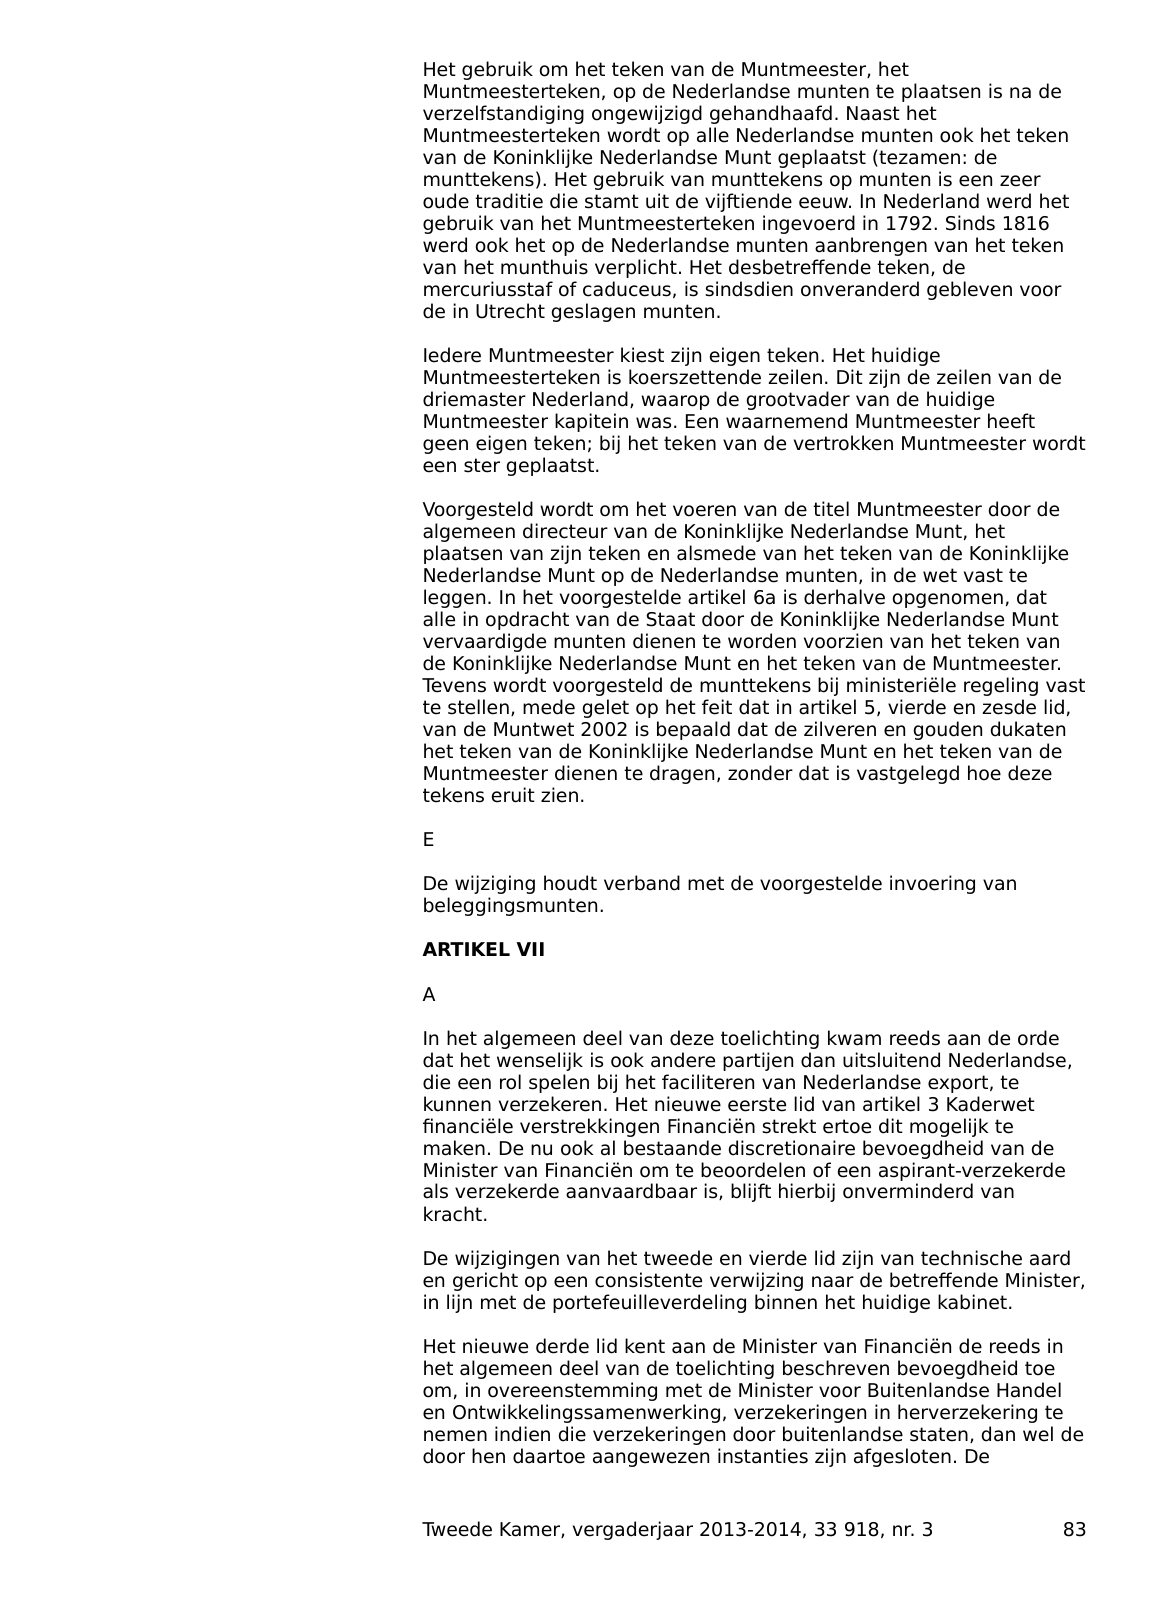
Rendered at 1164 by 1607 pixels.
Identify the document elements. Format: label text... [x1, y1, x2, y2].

text De wijzigingen van het tweede en vierde lid zijn van technische aard en gericht op een consistente verwijzing naar de betreffende Minister, in lijn met de portefeuilleverdeling binnen het huidige kabinet. [422, 1248, 1087, 1313]
subtitle ARTIKEL VII [422, 939, 1087, 961]
text In het algemeen deel van deze toelichting kwam reeds aan de orde dat het wenselijk is ook andere partijen dan uitsluitend Nederlandse, die een rol spelen bij het faciliteren van Nederlandse export, te kunnen verzekeren. Het nieuwe eerste lid van artikel 3 Kaderwet financiële verstrekkingen Financiën strekt ertoe dit mogelijk te maken. De nu ook al bestaande discretionaire bevoegdheid van de Minister van Financiën om te beoordelen of een aspirant-verzekerde als verzekerde aanvaardbaar is, blijft hierbij onverminderd van kracht. [422, 1028, 1087, 1225]
text Voorgesteld wordt om het voeren van de titel Muntmeester door de algemeen directeur van de Koninklijke Nederlandse Munt, het plaatsen van zijn teken en alsmede van het teken van de Koninklijke Nederlandse Munt op de Nederlandse munten, in de wet vast te leggen. In het voorgestelde artikel 6a is derhalve opgenomen, dat alle in opdracht van de Staat door de Koninklijke Nederlandse Munt vervaardigde munten dienen te worden voorzien van het teken van de Koninklijke Nederlandse Munt en het teken van de Muntmeester. [422, 499, 1087, 675]
text Iedere Muntmeester kiest zijn eigen teken. Het huidige Muntmeesterteken is koerszettende zeilen. Dit zijn de zeilen van de driemaster Nederland, waarop de grootvader van de huidige Muntmeester kapitein was. Een waarnemend Muntmeester heeft geen eigen teken; bij het teken van de vertrokken Muntmeester wordt een ster geplaatst. [422, 345, 1087, 477]
text Tevens wordt voorgesteld de munttekens bij ministeriële regeling vast te stellen, mede gelet op het feit dat in artikel 5, vierde en zesde lid, van de Muntwet 2002 is bepaald dat de zilveren en gouden dukaten het teken van de Koninklijke Nederlandse Munt en het teken van de Muntmeester dienen te dragen, zonder dat is vastgelegd hoe deze tekens eruit zien. [422, 675, 1087, 807]
subtitle E [422, 829, 1087, 851]
text De wijziging houdt verband met de voorgestelde invoering van beleggingsmunten. [422, 873, 1087, 917]
text Het nieuwe derde lid kent aan de Minister van Financiën de reeds in het algemeen deel van de toelichting beschreven bevoegdheid toe om, in overeenstemming met de Minister voor Buitenlandse Handel en Ontwikkelingssamenwerking, verzekeringen in herverzekering te nemen indien die verzekeringen door buitenlandse staten, dan wel de door hen daartoe aangewezen instanties zijn afgesloten. De [422, 1336, 1087, 1468]
subtitle A [422, 983, 1087, 1005]
text Het gebruik om het teken van de Muntmeester, het Muntmeesterteken, op de Nederlandse munten te plaatsen is na de verzelfstandiging ongewijzigd gehandhaafd. Naast het Muntmeesterteken wordt op alle Nederlandse munten ook het teken van de Koninklijke Nederlandse Munt geplaatst (tezamen: de munttekens). Het gebruik van munttekens op munten is een zeer oude traditie die stamt uit de vijftiende eeuw. In Nederland werd het gebruik van het Muntmeesterteken ingevoerd in 1792. Sinds 1816 werd ook het op de Nederlandse munten aanbrengen van het teken van het munthuis verplicht. Het desbetreffende teken, de mercuriusstaf of caduceus, is sindsdien onveranderd gebleven voor de in Utrecht geslagen munten. [422, 59, 1087, 323]
